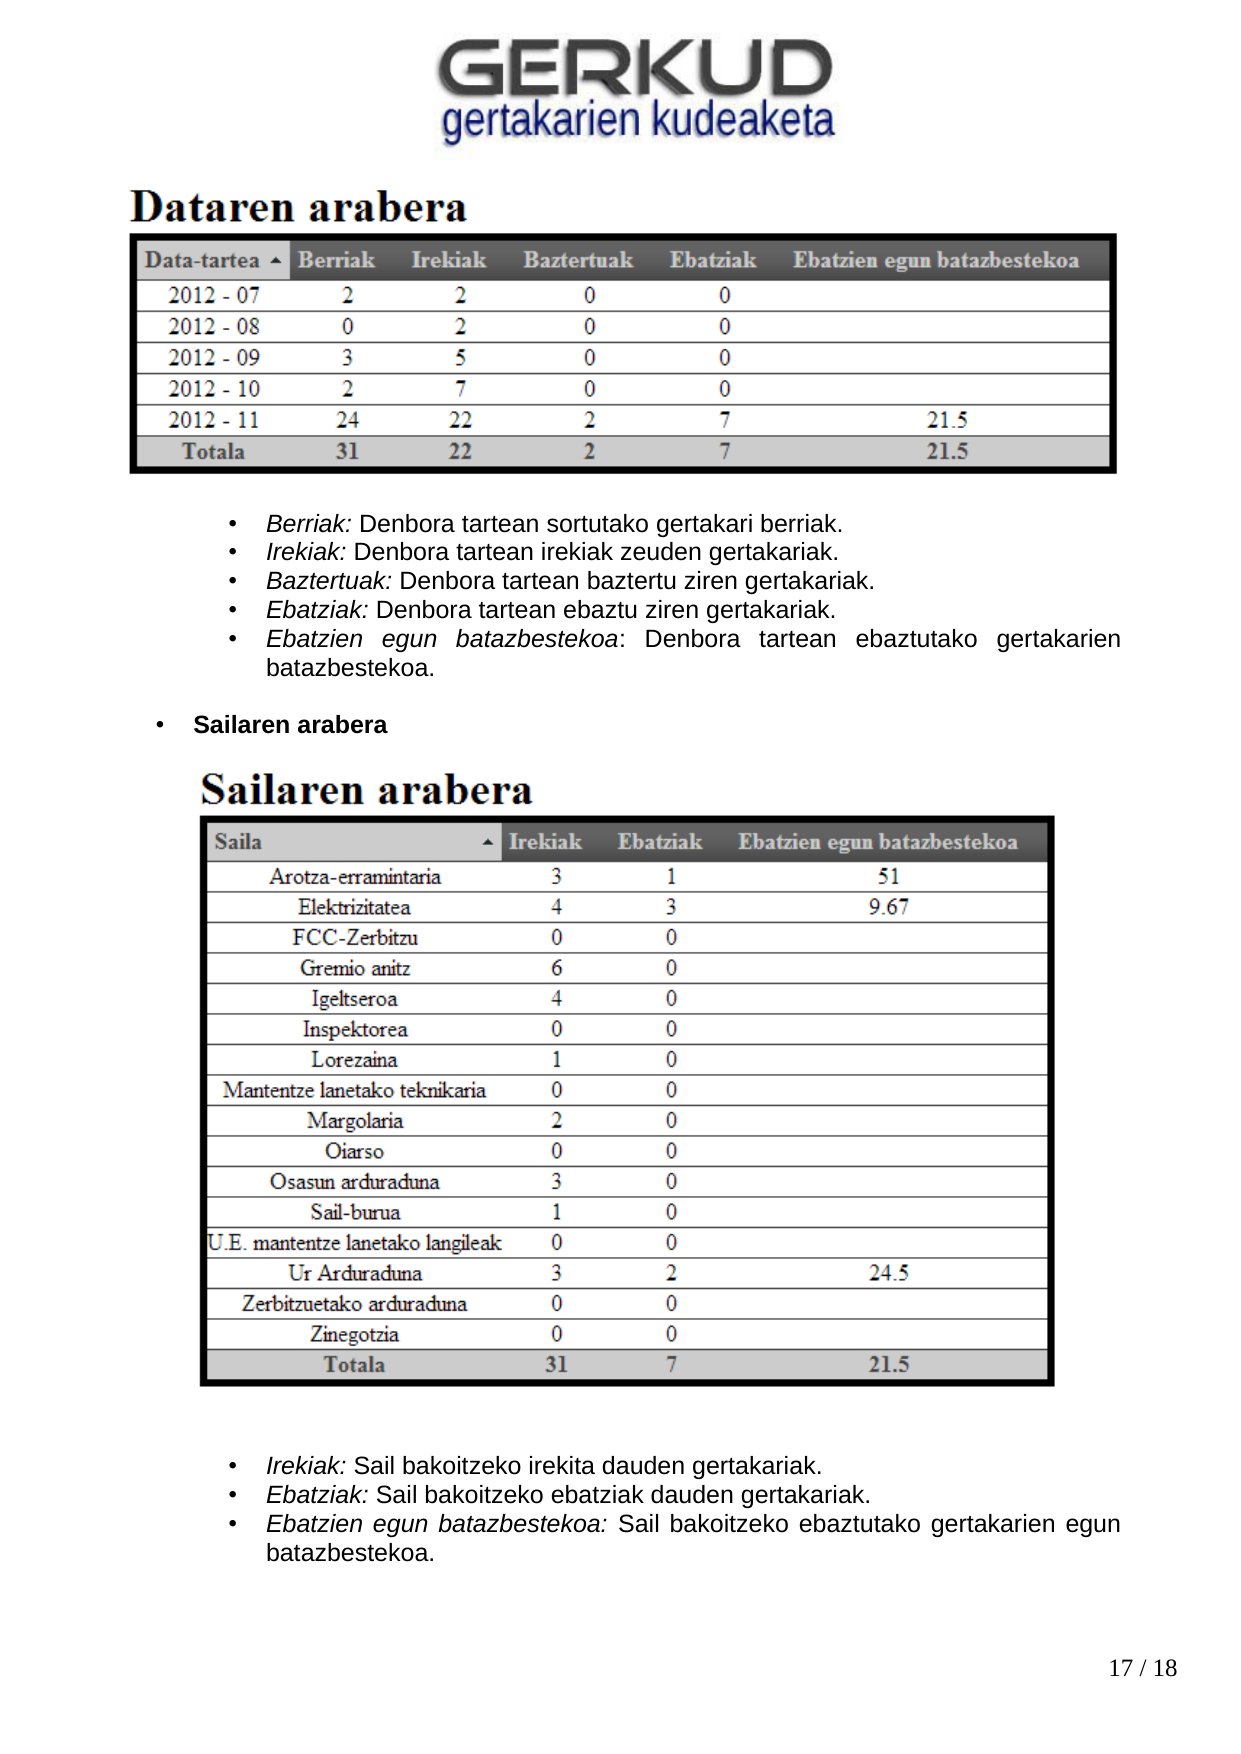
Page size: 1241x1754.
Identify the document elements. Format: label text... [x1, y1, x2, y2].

picture [190, 765, 1065, 1394]
list Sailaren arabera [156, 710, 1122, 739]
list Baztertuak: Denbora tartean baztertu ziren gertakariak. [228, 566, 1122, 595]
picture [434, 23, 844, 160]
picture [118, 186, 1123, 480]
list Ebatzien egun batazbestekoa: Sail bakoitzeko ebaztutako gertakarien egun batazbestekoa. [228, 1509, 1122, 1566]
list Ebatziak: Sail bakoitzeko ebatziak dauden gertakariak. [228, 1480, 1122, 1509]
list Irekiak: Sail bakoitzeko irekita dauden gertakariak. [228, 1451, 1122, 1480]
list Irekiak: Denbora tartean irekiak zeuden gertakariak. [228, 537, 1122, 566]
list Berriak: Denbora tartean sortutako gertakari berriak. [228, 508, 1122, 537]
list Ebatzien egun batazbestekoa: Denbora tartean ebaztutako gertakarien batazbestekoa. [228, 624, 1122, 682]
list Ebatziak: Denbora tartean ebaztu ziren gertakariak. [228, 595, 1122, 624]
